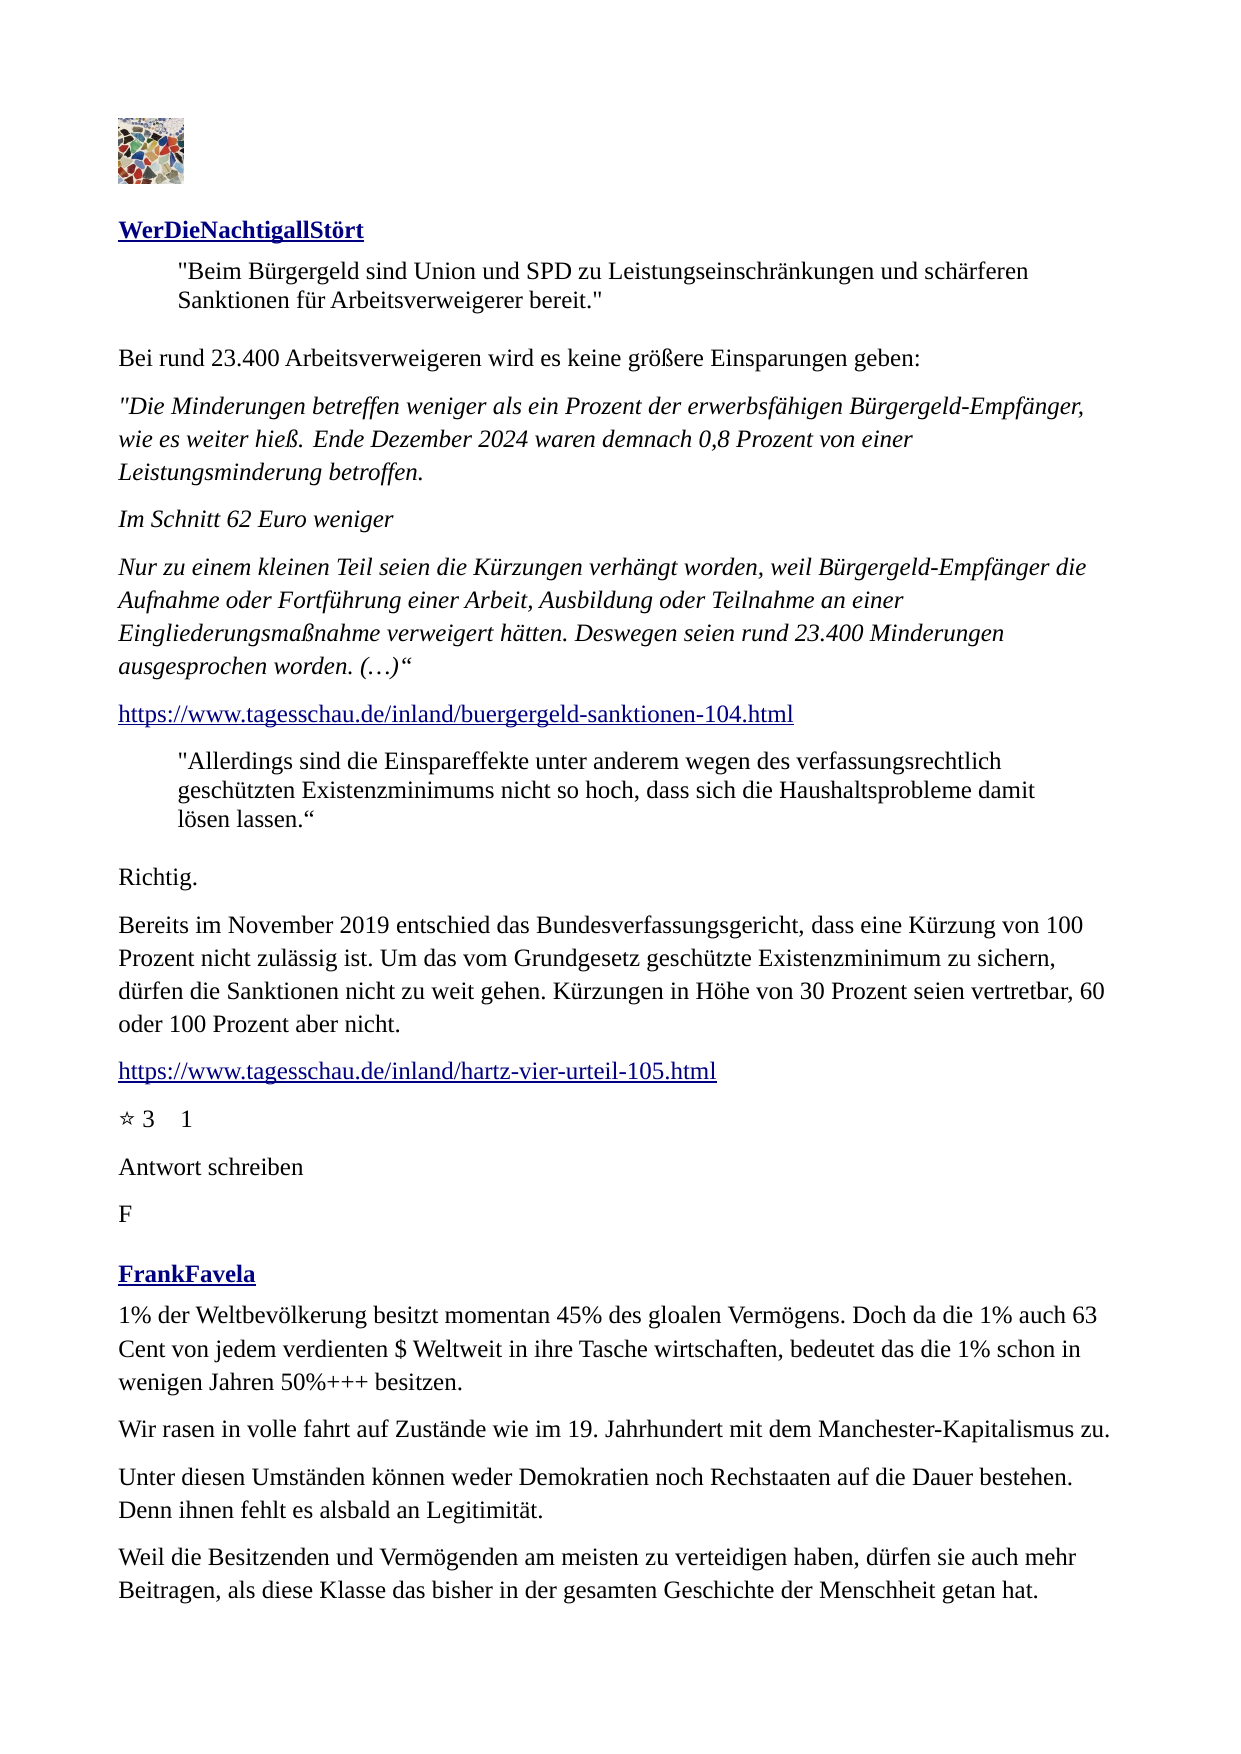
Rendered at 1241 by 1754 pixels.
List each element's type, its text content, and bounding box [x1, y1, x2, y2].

text Nur zu einem kleinen Teil seien die Kürzungen verhängt worden, weil Bürgergeld-Empfänger die Aufnahme oder Fortführung einer Arbeit, Ausbildung oder Teilnahme an einer Eingliederungsmaßnahme verweigert hätten. Deswegen seien rund 23.400 Minderungen ausgesprochen worden. (…)“ [118, 552, 1122, 680]
text "Die Minderungen betreffen weniger als ein Prozent der erwerbsfähigen Bürgergeld-Empfänger, wie es weiter hieß. Ende Dezember 2024 waren demnach 0,8 Prozent von einer Leistungsminderung betroffen. [118, 391, 1122, 486]
picture [118, 118, 184, 184]
text https://www.tagesschau.de/inland/hartz-vier-urteil-105.html [118, 1056, 1122, 1085]
text "Beim Bürgergeld sind Union und SPD zu Leistungseinschränkungen und schärferen Sanktionen für Arbeitsverweigerer bereit." [177, 256, 1063, 314]
text Antwort schreiben [118, 1152, 1122, 1180]
text "Allerdings sind die Einspareffekte unter anderem wegen des verfassungsrechtlich geschützten Existenzminimums nicht so hoch, dass sich die Haushaltsprobleme damit lösen lassen.“ [177, 746, 1063, 833]
text Wir rasen in volle fahrt auf Zustände wie im 19. Jahrhundert mit dem Manchester-Kapitalismus zu. [118, 1414, 1122, 1443]
text ⭐️ 3🤨 1 [118, 1104, 1122, 1133]
subtitle WerDieNachtigallStört [118, 215, 1122, 244]
text 1% der Weltbevölkerung besitzt momentan 45% des gloalen Vermögens. Doch da die 1% auch 63 Cent von jedem verdienten $ Weltweit in ihre Tasche wirtschaften, bedeutet das die 1% schon in wenigen Jahren 50%+++ besitzen. [118, 1301, 1122, 1395]
text https://www.tagesschau.de/inland/buergergeld-sanktionen-104.html [118, 699, 1122, 728]
text Unter diesen Umständen können weder Demokratien noch Rechstaaten auf die Dauer bestehen. Denn ihnen fehlt es alsbald an Legitimität. [118, 1462, 1122, 1524]
text Richtig. [118, 862, 1122, 891]
text Bereits im November 2019 entschied das Bundesverfassungsgericht, dass eine Kürzung von 100 Prozent nicht zulässig ist. Um das vom Grundgesetz geschützte Existenzminimum zu sichern, dürfen die Sanktionen nicht zu weit gehen. Kürzungen in Höhe von 30 Prozent seien vertretbar, 60 oder 100 Prozent aber nicht. [118, 910, 1122, 1038]
text Im Schnitt 62 Euro weniger [118, 504, 1122, 533]
text Weil die Besitzenden und Vermögenden am meisten zu verteidigen haben, dürfen sie auch mehr Beitragen, als diese Klasse das bisher in der gesamten Geschichte der Menschheit getan hat. [118, 1542, 1122, 1604]
text F [118, 1199, 1122, 1228]
text Bei rund 23.400 Arbeitsverweigeren wird es keine größere Einsparungen geben: [118, 343, 1122, 372]
subtitle FrankFavela [118, 1259, 1122, 1288]
